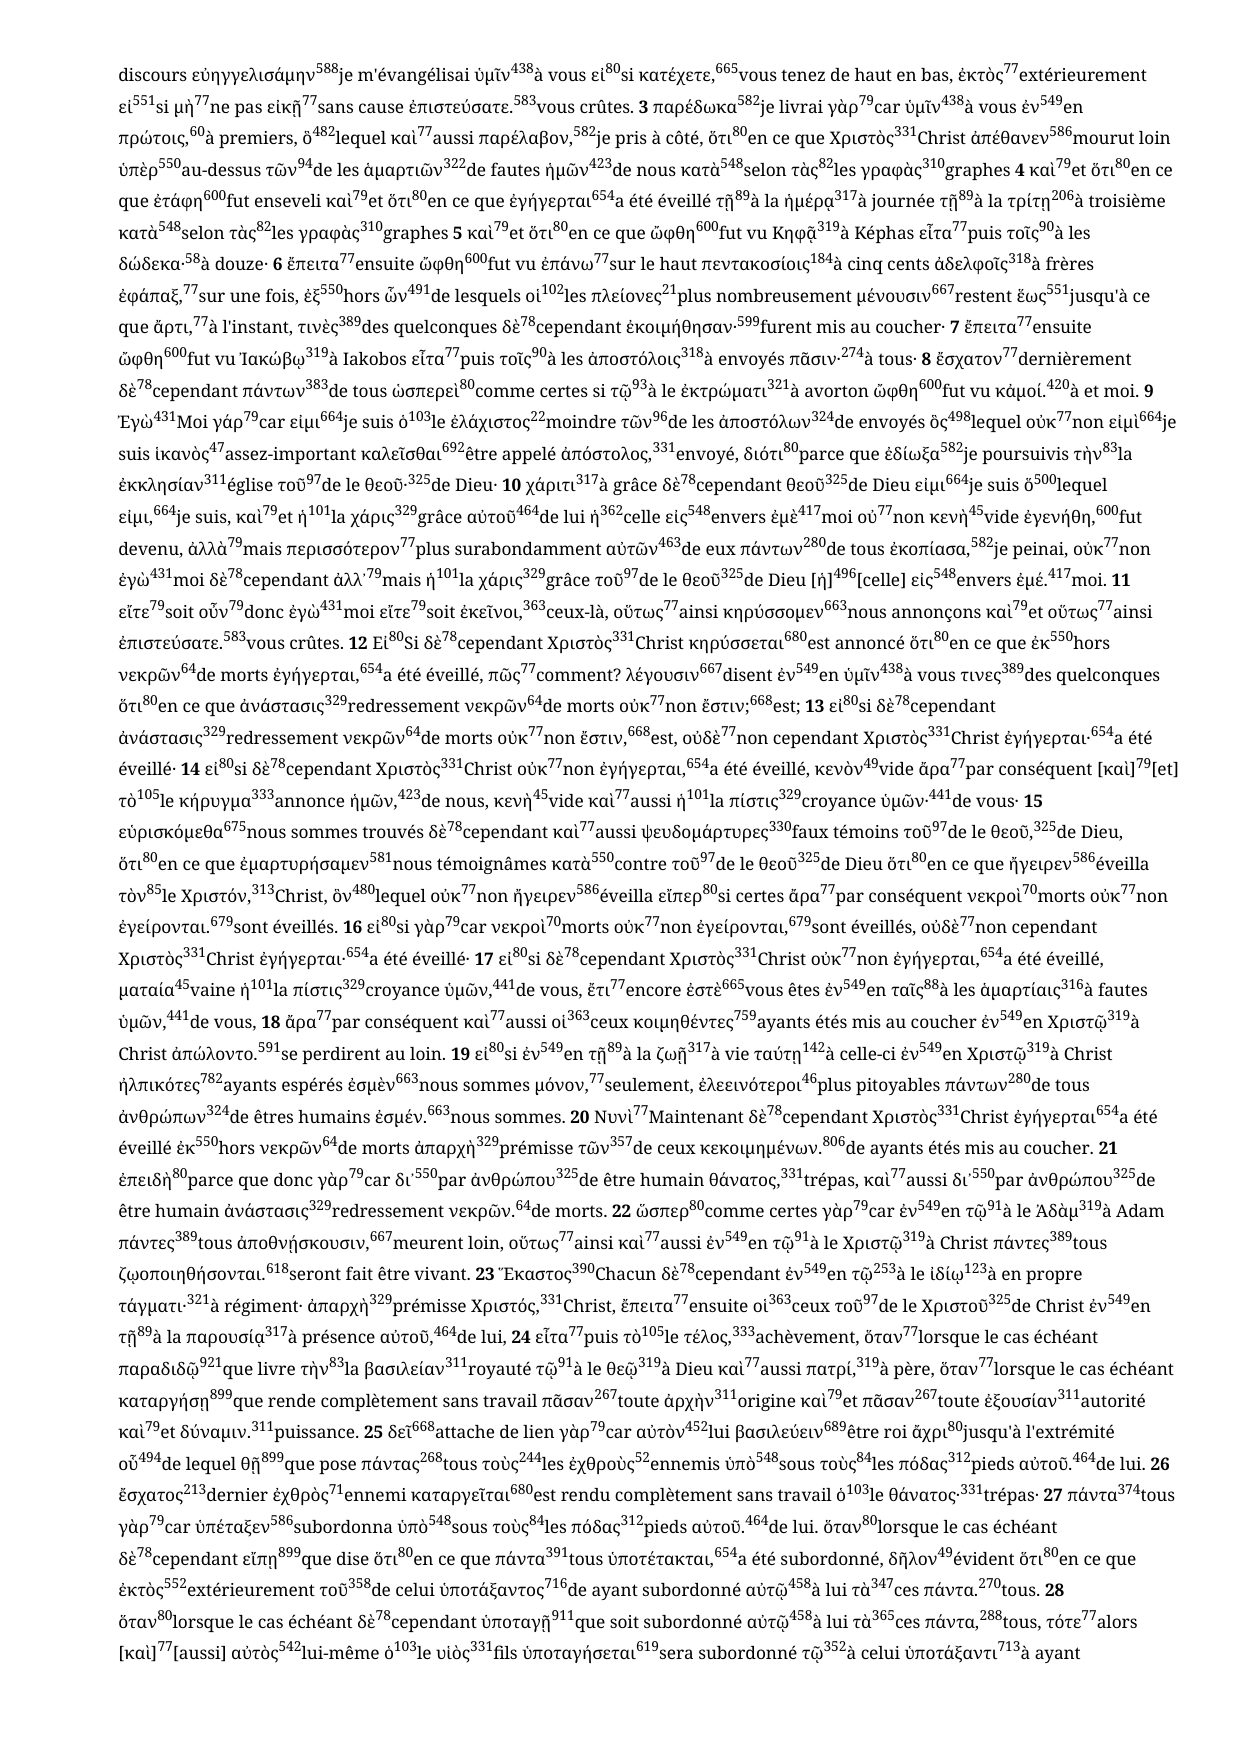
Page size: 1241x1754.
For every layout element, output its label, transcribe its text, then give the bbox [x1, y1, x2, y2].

text 1 Γνωρίζω664Je fais connaître δὲ78cependant ὑμῖν,438à vous, ἀδελφοί,336frères, τὸ87le εὐαγγέλιον315évangile ὃ482lequel εὐηγγελισάμην588je m'évangélisai ὑμῖν,438à vous, ὃ482lequel καὶ77aussi παρελάβετε,583vous prîtes à côté, ἐν549en ᾧ488à lequel καὶ77aussi ἑστήκατε,639vous avez dressé, 2 δι᾽550par οὗ494de lequel καὶ77aussi σῴζεσθε,677vous êtes sauvés, τίνι165à quel λόγῳ319à discours εὐηγγελισάμην588je m'évangélisai ὑμῖν438à vous εἰ80si κατέχετε,665vous tenez de haut en bas, ἐκτὸς77extérieurement εἰ551si μὴ77ne pas εἰκῇ77sans cause ἐπιστεύσατε.583vous crûtes. 3 παρέδωκα582je livrai γὰρ79car ὑμῖν438à vous ἐν549en πρώτοις,60à premiers, ὃ482lequel καὶ77aussi παρέλαβον,582je pris à côté, ὅτι80en ce que Χριστὸς331Christ ἀπέθανεν586mourut loin ὑπὲρ550au-dessus τῶν94de les ἁμαρτιῶν322de fautes ἡμῶν423de nous κατὰ548selon τὰς82les γραφὰς310graphes 4 καὶ79et ὅτι80en ce que ἐτάφη600fut enseveli καὶ79et ὅτι80en ce que ἐγήγερται654a été éveillé τῇ89à la ἡμέρᾳ317à journée τῇ89à la τρίτῃ206à troisième κατὰ548selon τὰς82les γραφὰς310graphes 5 καὶ79et ὅτι80en ce que ὤφθη600fut vu Κηφᾷ319à Képhas εἶτα77puis τοῖς90à les δώδεκα·58à douze· 6 ἔπειτα77ensuite ὤφθη600fut vu ἐπάνω77sur le haut πεντακοσίοις184à cinq cents ἀδελφοῖς318à frères ἐφάπαξ,77sur une fois, ἐξ550hors ὧν491de lesquels οἱ102les πλείονες21plus nombreusement μένουσιν667restent ἕως551jusqu'à ce que ἄρτι,77à l'instant, τινὲς389des quelconques δὲ78cependant ἐκοιμήθησαν·599furent mis au coucher· 7 ἔπειτα77ensuite ὤφθη600fut vu Ἰακώβῳ319à Iakobos εἶτα77puis τοῖς90à les ἀποστόλοις318à envoyés πᾶσιν·274à tous· 8 ἔσχατον77dernièrement δὲ78cependant πάντων383de tous ὡσπερεὶ80comme certes si τῷ93à le ἐκτρώματι321à avorton ὤφθη600fut vu κἀμοί.420à et moi. 9 Ἐγὼ431Moi γάρ79car εἰμι664je suis ὁ103le ἐλάχιστος22moindre τῶν96de les ἀποστόλων324de envoyés ὃς498lequel οὐκ77non εἰμὶ664je suis ἱκανὸς47assez-important καλεῖσθαι692être appelé ἀπόστολος,331envoyé, διότι80parce que ἐδίωξα582je poursuivis τὴν83la ἐκκλησίαν311église τοῦ97de le θεοῦ·325de Dieu· 10 χάριτι317à grâce δὲ78cependant θεοῦ325de Dieu εἰμι664je suis ὅ500lequel εἰμι,664je suis, καὶ79et ἡ101la χάρις329grâce αὐτοῦ464de lui ἡ362celle εἰς548envers ἐμὲ417moi οὐ77non κενὴ45vide ἐγενήθη,600fut devenu, ἀλλὰ79mais περισσότερον77plus surabondamment αὐτῶν463de eux πάντων280de tous ἐκοπίασα,582je peinai, οὐκ77non ἐγὼ431moi δὲ78cependant ἀλλ᾽79mais ἡ101la χάρις329grâce τοῦ97de le θεοῦ325de Dieu [ἡ]496[celle] εἰς548envers ἐμέ.417moi. 11 εἴτε79soit οὖν79donc ἐγὼ431moi εἴτε79soit ἐκεῖνοι,363ceux-là, οὕτως77ainsi κηρύσσομεν663nous annonçons καὶ79et οὕτως77ainsi ἐπιστεύσατε.583vous crûtes. 12 Εἰ80Si δὲ78cependant Χριστὸς331Christ κηρύσσεται680est annoncé ὅτι80en ce que ἐκ550hors νεκρῶν64de morts ἐγήγερται,654a été éveillé, πῶς77comment? λέγουσιν667disent ἐν549en ὑμῖν438à vous τινες389des quelconques ὅτι80en ce que ἀνάστασις329redressement νεκρῶν64de morts οὐκ77non ἔστιν;668est; 13 εἰ80si δὲ78cependant ἀνάστασις329redressement νεκρῶν64de morts οὐκ77non ἔστιν,668est, οὐδὲ77non cependant Χριστὸς331Christ ἐγήγερται·654a été éveillé· 14 εἰ80si δὲ78cependant Χριστὸς331Christ οὐκ77non ἐγήγερται,654a été éveillé, κενὸν49vide ἄρα77par conséquent [καὶ]79[et] τὸ105le κήρυγμα333annonce ἡμῶν,423de nous, κενὴ45vide καὶ77aussi ἡ101la πίστις329croyance ὑμῶν·441de vous· 15 εὑρισκόμεθα675nous sommes trouvés δὲ78cependant καὶ77aussi ψευδομάρτυρες330faux témoins τοῦ97de le θεοῦ,325de Dieu, ὅτι80en ce que ἐμαρτυρήσαμεν581nous témoignâmes κατὰ550contre τοῦ97de le θεοῦ325de Dieu ὅτι80en ce que ἤγειρεν586éveilla τὸν85le Χριστόν,313Christ, ὃν480lequel οὐκ77non ἤγειρεν586éveilla εἴπερ80si certes ἄρα77par conséquent νεκροὶ70morts οὐκ77non ἐγείρονται.679sont éveillés. 16 εἰ80si γὰρ79car νεκροὶ70morts οὐκ77non ἐγείρονται,679sont éveillés, οὐδὲ77non cependant Χριστὸς331Christ ἐγήγερται·654a été éveillé· 17 εἰ80si δὲ78cependant Χριστὸς331Christ οὐκ77non ἐγήγερται,654a été éveillé, ματαία45vaine ἡ101la πίστις329croyance ὑμῶν,441de vous, ἔτι77encore ἐστὲ665vous êtes ἐν549en ταῖς88à les ἁμαρτίαις316à fautes ὑμῶν,441de vous, 18 ἄρα77par conséquent καὶ77aussi οἱ363ceux κοιμηθέντες759ayants étés mis au coucher ἐν549en Χριστῷ319à Christ ἀπώλοντο.591se perdirent au loin. 19 εἰ80si ἐν549en τῇ89à la ζωῇ317à vie ταύτῃ142à celle-ci ἐν549en Χριστῷ319à Christ ἠλπικότες782ayants espérés ἐσμὲν663nous sommes μόνον,77seulement, ἐλεεινότεροι46plus pitoyables πάντων280de tous ἀνθρώπων324de êtres humains ἐσμέν.663nous sommes. 20 Νυνὶ77Maintenant δὲ78cependant Χριστὸς331Christ ἐγήγερται654a été éveillé ἐκ550hors νεκρῶν64de morts ἀπαρχὴ329prémisse τῶν357de ceux κεκοιμημένων.806de ayants étés mis au coucher. 21 ἐπειδὴ80parce que donc γὰρ79car δι᾽550par ἀνθρώπου325de être humain θάνατος,331trépas, καὶ77aussi δι᾽550par ἀνθρώπου325de être humain ἀνάστασις329redressement νεκρῶν.64de morts. 22 ὥσπερ80comme certes γὰρ79car ἐν549en τῷ91à le Ἀδὰμ319à Adam πάντες389tous ἀποθνῄσκουσιν,667meurent loin, οὕτως77ainsi καὶ77aussi ἐν549en τῷ91à le Χριστῷ319à Christ πάντες389tous ζῳοποιηθήσονται.618seront fait être vivant. 23 Ἕκαστος390Chacun δὲ78cependant ἐν549en τῷ253à le ἰδίῳ123à en propre τάγματι·321à régiment· ἀπαρχὴ329prémisse Χριστός,331Christ, ἔπειτα77ensuite οἱ363ceux τοῦ97de le Χριστοῦ325de Christ ἐν549en τῇ89à la παρουσίᾳ317à présence αὐτοῦ,464de lui, 24 εἶτα77puis τὸ105le τέλος,333achèvement, ὅταν77lorsque le cas échéant παραδιδῷ921que livre τὴν83la βασιλείαν311royauté τῷ91à le θεῷ319à Dieu καὶ77aussi πατρί,319à père, ὅταν77lorsque le cas échéant καταργήσῃ899que rende complètement sans travail πᾶσαν267toute ἀρχὴν311origine καὶ79et πᾶσαν267toute ἐξουσίαν311autorité καὶ79et δύναμιν.311puissance. 25 δεῖ668attache de lien γὰρ79car αὐτὸν452lui βασιλεύειν689être roi ἄχρι80jusqu'à l'extrémité οὗ494de lequel θῇ899que pose πάντας268tous τοὺς244les ἐχθροὺς52ennemis ὑπὸ548sous τοὺς84les πόδας312pieds αὐτοῦ.464de lui. 26 ἔσχατος213dernier ἐχθρὸς71ennemi καταργεῖται680est rendu complètement sans travail ὁ103le θάνατος·331trépas· 27 πάντα374tous γὰρ79car ὑπέταξεν586subordonna ὑπὸ548sous τοὺς84les πόδας312pieds αὐτοῦ.464de lui. ὅταν80lorsque le cas échéant δὲ78cependant εἴπῃ899que dise ὅτι80en ce que πάντα391tous ὑποτέτακται,654a été subordonné, δῆλον49évident ὅτι80en ce que ἐκτὸς552extérieurement τοῦ358de celui ὑποτάξαντος716de ayant subordonné αὐτῷ458à lui τὰ347ces πάντα.270tous. 28 ὅταν80lorsque le cas échéant δὲ78cependant ὑποταγῇ911que soit subordonné αὐτῷ458à lui τὰ365ces πάντα,288tous, τότε77alors [καὶ]77[aussi] αὐτὸς542lui-même ὁ103le υἱὸς331fils ὑποταγήσεται619sera subordonné τῷ352à celui ὑποτάξαντι713à ayant subordonné αὐτῷ458à lui τὰ347ces πάντα,270tous, ἵνα80afin que ᾖ921que soit ὁ103le θεὸς331Dieu [τὰ]86[les] πάντα391tous ἐν549en πᾶσιν.379à tous. 29 Ἐπεὶ80Puisque τί399quel ποιήσουσιν605feront οἱ497ceux βαπτιζόμενοι890étants baptisés ὑπὲρ550au-dessus τῶν96de les νεκρῶν;64de morts; εἰ80si ὅλως77entièrement νεκροὶ70morts οὐκ77non ἐγείρονται,679sont éveillés, τί399quel καὶ77aussi βαπτίζονται679sont baptisés ὑπὲρ550au-dessus αὐτῶν;463de eux; 30 Τί399Quel καὶ77aussi ἡμεῖς430nous κινδυνεύομεν663nous risquons πᾶσαν267toute ὥραν;311heure; 31 καθ᾽548selon ἡμέραν311journée ἀποθνῄσκω,664je meurs loin, νὴ340oui certes τὴν83la ὑμετέραν234votre καύχησιν,311vanterie, [ἀδελφοί],336[frères], ἣν478laquelle ἔχω664j'ai ἐν549en Χριστῷ319à Christ Ἰησοῦ319à Iésous τῷ91à le κυρίῳ319à Maître ἡμῶν.423de nous. 32 εἰ80si κατὰ548selon ἄνθρωπον313être humain ἐθηριομάχησα582je combattis contre bête sauvage ἐν549en Ἐφέσῳ,317à Éphèse, τί412quel μοι420à moi τὸ105le ὄφελος;333dividende; εἰ80si νεκροὶ70morts οὐκ77non ἐγείρονται,679sont éveillés, φάγωμεν894que nous mangions καὶ79et πίωμεν,894que nous buvions, αὔριον77demain γὰρ79car ἀποθνῄσκομεν.663nous mourons loin. 33 μὴ77ne pas πλανᾶσθε·577soyez égarés· φθείρουσιν667corrompent ἤθη314moeurs χρηστὰ5utiles bons ὁμιλίαι328homélies κακαί.19malicieuses. 34 ἐκνήψατε553abstenez dehors δικαίως77justement καὶ79et μὴ77ne pas ἁμαρτάνετε,569fautez, ἀγνωσίαν311inconnaissance γὰρ79car θεοῦ325de Dieu τινες389des quelconques ἔχουσιν,667ont, πρὸς548vers ἐντροπὴν311tournure intérieure ὑμῖν438à vous λαλῶ.664je bavarde. 35 Ἀλλ᾽79Mais ἐρεῖ606dira τις·390un quelconque· πῶς77comment? ἐγείρονται679sont éveillés οἱ102les νεκροί;70morts; ποίῳ167à quel δὲ78cependant σώματι321à corps ἔρχονται;673se viennent; 36 ἄφρων,76insensé, σὺ448toi ὃ482lequel σπείρεις,666tu sèmes, οὐ77non ζῳοποιεῖται680est fait être vivant ἐὰν80si le cas échéant μὴ77ne pas ἀποθάνῃ·899que meure loin· 37 καὶ79et ὃ482lequel σπείρεις,666tu sèmes, οὐ77non τὸ87le σῶμα315corps τὸ348ce γενησόμενον766qui se deviendra σπείρεις666tu sèmes ἀλλὰ79mais γυμνὸν4nu κόκκον313grain εἰ80si τύχοι694que obtienne σίτου325de froment ἤ79ou τινος386de un quelconque τῶν98de les λοιπῶν·385de restants· 38 ὁ103le δὲ78cependant θεὸς331Dieu δίδωσιν668donne αὐτῷ458à lui σῶμα315corps καθὼς77de haut en bas comme ἠθέλησεν,586voulut, καὶ79et ἑκάστῳ380à chacun τῶν98de les σπερμάτων326de semences ἴδιον117en propre σῶμα.315corps. 39 Οὐ77Non πᾶσα285toute σὰρξ329chair ἡ101la αὐτὴ154même σὰρξ329chair ἀλλ᾽79mais ἄλλη388autre μὲν79certes ἀνθρώπων,324de êtres humains, ἄλλη130autre δὲ78cependant σὰρξ329chair κτηνῶν,326de bêtes de montures, ἄλλη130autre δὲ78cependant σὰρξ329chair πτηνῶν,66de ailés, ἄλλη388autre δὲ78cependant ἰχθύων.324de poissons. 40 καὶ79et σώματα332corps ἐπουράνια,23sur cieux, καὶ79et σώματα332corps ἐπίγεια·23sur terres· ἀλλ᾽79mais ἑτέρα388autre-différente μὲν79certes ἡ101la τῶν98de les ἐπουρανίων66de sur cieux δόξα,329gloire, ἑτέρα388autre-différente δὲ78cependant ἡ101la τῶν98de les ἐπιγείων.66de sur terres. 41 ἄλλη130autre δόξα329gloire ἡλίου,325de soleil, καὶ79et ἄλλη130autre δόξα329gloire σελήνης,323de lune, καὶ79et ἄλλη130autre δόξα329gloire ἀστέρων·324de étoiles· ἀστὴρ331étoile γὰρ79car ἀστέρος325de étoile διαφέρει668diffère ἐν549en δόξῃ.317à gloire. 42 Οὕτως77Ainsi καὶ77aussi ἡ101la ἀνάστασις329redressement τῶν96de les νεκρῶν.64de morts. σπείρεται680est semé ἐν549en φθορᾷ,317à corruption, ἐγείρεται680est éveillé ἐν549en ἀφθαρσίᾳ·317à incorruptibilité· 43 σπείρεται680est semé ἐν549en ἀτιμίᾳ,317à dévalorisation, ἐγείρεται680est éveillé ἐν549en δόξῃ·317à gloire· σπείρεται680est semé ἐν549en ἀσθενείᾳ,317à infirmité, ἐγείρεται680est éveillé ἐν549en δυνάμει·317à puissance· 44 σπείρεται680est semé σῶμα333corps ψυχικόν,24psychique, ἐγείρεται680est éveillé σῶμα333corps πνευματικόν.24soufflique. Εἰ80Si ἔστιν668est σῶμα333corps ψυχικόν,24psychique, ἔστιν668est καὶ77aussi πνευματικόν.73soufflique. 45 οὕτως77ainsi καὶ77aussi γέγραπται·654a été graphé· ἐγένετο592se devint ὁ103le πρῶτος213premier ἄνθρωπος331être humain Ἀδὰμ331Adam εἰς548envers ψυχὴν311âme ζῶσαν,820vivante, ὁ103le ἔσχατος213dernier Ἀδὰμ331Adam εἰς548envers πνεῦμα315souffle ζῳοποιοῦν.824faisant être vivant. 46 ἀλλ᾽79mais οὐ77non πρῶτον77premièrement τὸ105le πνευματικὸν73soufflique ἀλλὰ79mais τὸ105le ψυχικόν,73psychique, ἔπειτα77ensuite τὸ105le πνευματικόν.73soufflique. 47 ὁ103le πρῶτος213premier ἄνθρωπος331être humain ἐκ550hors γῆς323de terre χοϊκός,47poudreux, ὁ103le δεύτερος213deuxième ἄνθρωπος331être humain ἐξ550hors οὐρανοῦ.325de ciel. 48 οἷος498tel que ὁ103le χοϊκός,71poudreux, τοιοῦτοι363tels καὶ77aussi οἱ102les χοϊκοί,70poudreux, καὶ79et οἷος498tel que ὁ103le ἐπουράνιος,71sur ciel, τοιοῦτοι363tels καὶ77aussi οἱ102les ἐπουράνιοι·70sur cieux· 49 καὶ79et καθὼς77de haut en bas comme ἐφορέσαμεν581nous colportâmes τὴν83la εἰκόνα311icône τοῦ97de le χοϊκοῦ,65de poudreux, φορέσωμεν894que nous colportions δή340évidemment καὶ77aussi τὴν83la εἰκόνα311icône τοῦ97de le ἐπουρανίου.65de sur ciel. 50 Τοῦτο348Ce-ci δέ78cependant φημι,664je déclare, ἀδελφοί,336frères, ὅτι80en ce que σὰρξ329chair καὶ79et αἷμα333sang βασιλείαν311royauté θεοῦ325de Dieu κληρονομῆσαι681hériter οὐ77non δύναται674se peut οὐδὲ79non cependant ἡ101la φθορὰ329corruption τὴν83la ἀφθαρσίαν311incorruptibilité κληρονομεῖ.668hérite. 51 ἰδοὺ306voici μυστήριον315mystère ὑμῖν438à vous λέγω·664je dis· πάντες389tous οὐ77non κοιμηθησόμεθα,614nous serons mis au coucher, πάντες389tous δὲ78cependant ἀλλαγησόμεθα,614nous serons changé, 52 ἐν549en ἀτόμῳ,61à sans coupure, ἐν549en ῥιπῇ317à clin ὀφθαλμοῦ,325de oeil, ἐν549en τῇ89à la ἐσχάτῃ206à dernière σάλπιγγι·317à trompette salpinx· σαλπίσει606trompettera salpinx γὰρ79car καὶ79et οἱ102les νεκροὶ70morts ἐγερθήσονται618seront éveillé ἄφθαρτοι70incorruptibles καὶ79et ἡμεῖς430nous ἀλλαγησόμεθα.614nous serons changé. 53 Δεῖ668Attache de lien γὰρ79car τὸ87le φθαρτὸν55corruptible τοῦτο140ce-ci ἐνδύσασθαι682se envêtir ἀφθαρσίαν311incorruptibilité καὶ79et τὸ87le θνητὸν55mortel τοῦτο140ce-ci ἐνδύσασθαι682se envêtir ἀθανασίαν.311intrépassibilité. 54 ὅταν80lorsque le cas échéant δὲ78cependant τὸ105le φθαρτὸν73corruptible τοῦτο158ce-ci ἐνδύσηται905que se envête ἀφθαρσίαν311incorruptibilité καὶ79et τὸ105le θνητὸν73mortel τοῦτο158ce-ci ἐνδύσηται905que se envête ἀθανασίαν,311intrépassibilité, τότε77alors γενήσεται612se deviendra ὁ103le λόγος331discours ὁ364celui γεγραμμένος·813ayant été graphé· κατεπόθη600fut avalé ὁ103le θάνατος331trépas εἰς548envers νῖκος.315victoire. 55 ποῦ77où? σου,442de toi, θάνατε,337trépas, τὸ105le νῖκος;333victoire; ποῦ77où? σου,442de toi, θάνατε,337trépas, τὸ105le κέντρον;333aiguillon; 56 τὸ105le δὲ78cependant κέντρον333aiguillon τοῦ97de le θανάτου325de trépas ἡ101la ἁμαρτία,329faute, ἡ101la δὲ78cependant δύναμις329puissance τῆς95de la ἁμαρτίας323de faute ὁ103le νόμος·331loi· 57 τῷ91à le δὲ78cependant θεῷ319à Dieu χάρις329grâce τῷ352à celui διδόντι828à donnant ἡμῖν419à nous τὸ87le νῖκος315victoire διὰ550par τοῦ97de le κυρίου325de Maître ἡμῶν423de nous Ἰησοῦ325de Iésous Χριστοῦ.325de Christ. 58 Ὥστε,80De sorte que, ἀδελφοί336frères μου424de moi ἀγαπητοί,26aimés, ἑδραῖοι70assis γίνεσθε,573que vous vous devenez, ἀμετακίνητοι,70immobiles, περισσεύοντες839surabondants ἐν549en τῷ93à le ἔργῳ321à travail τοῦ97de le κυρίου325de Maître πάντοτε,77en tout moment, εἰδότες782ayants sus ὅτι80en ce que ὁ103le κόπος331frappement ὑμῶν441de vous οὐκ77non ἔστιν668est κενὸς47vide ἐν549en κυρίῳ.319à Maître. [118, 59, 1181, 1665]
